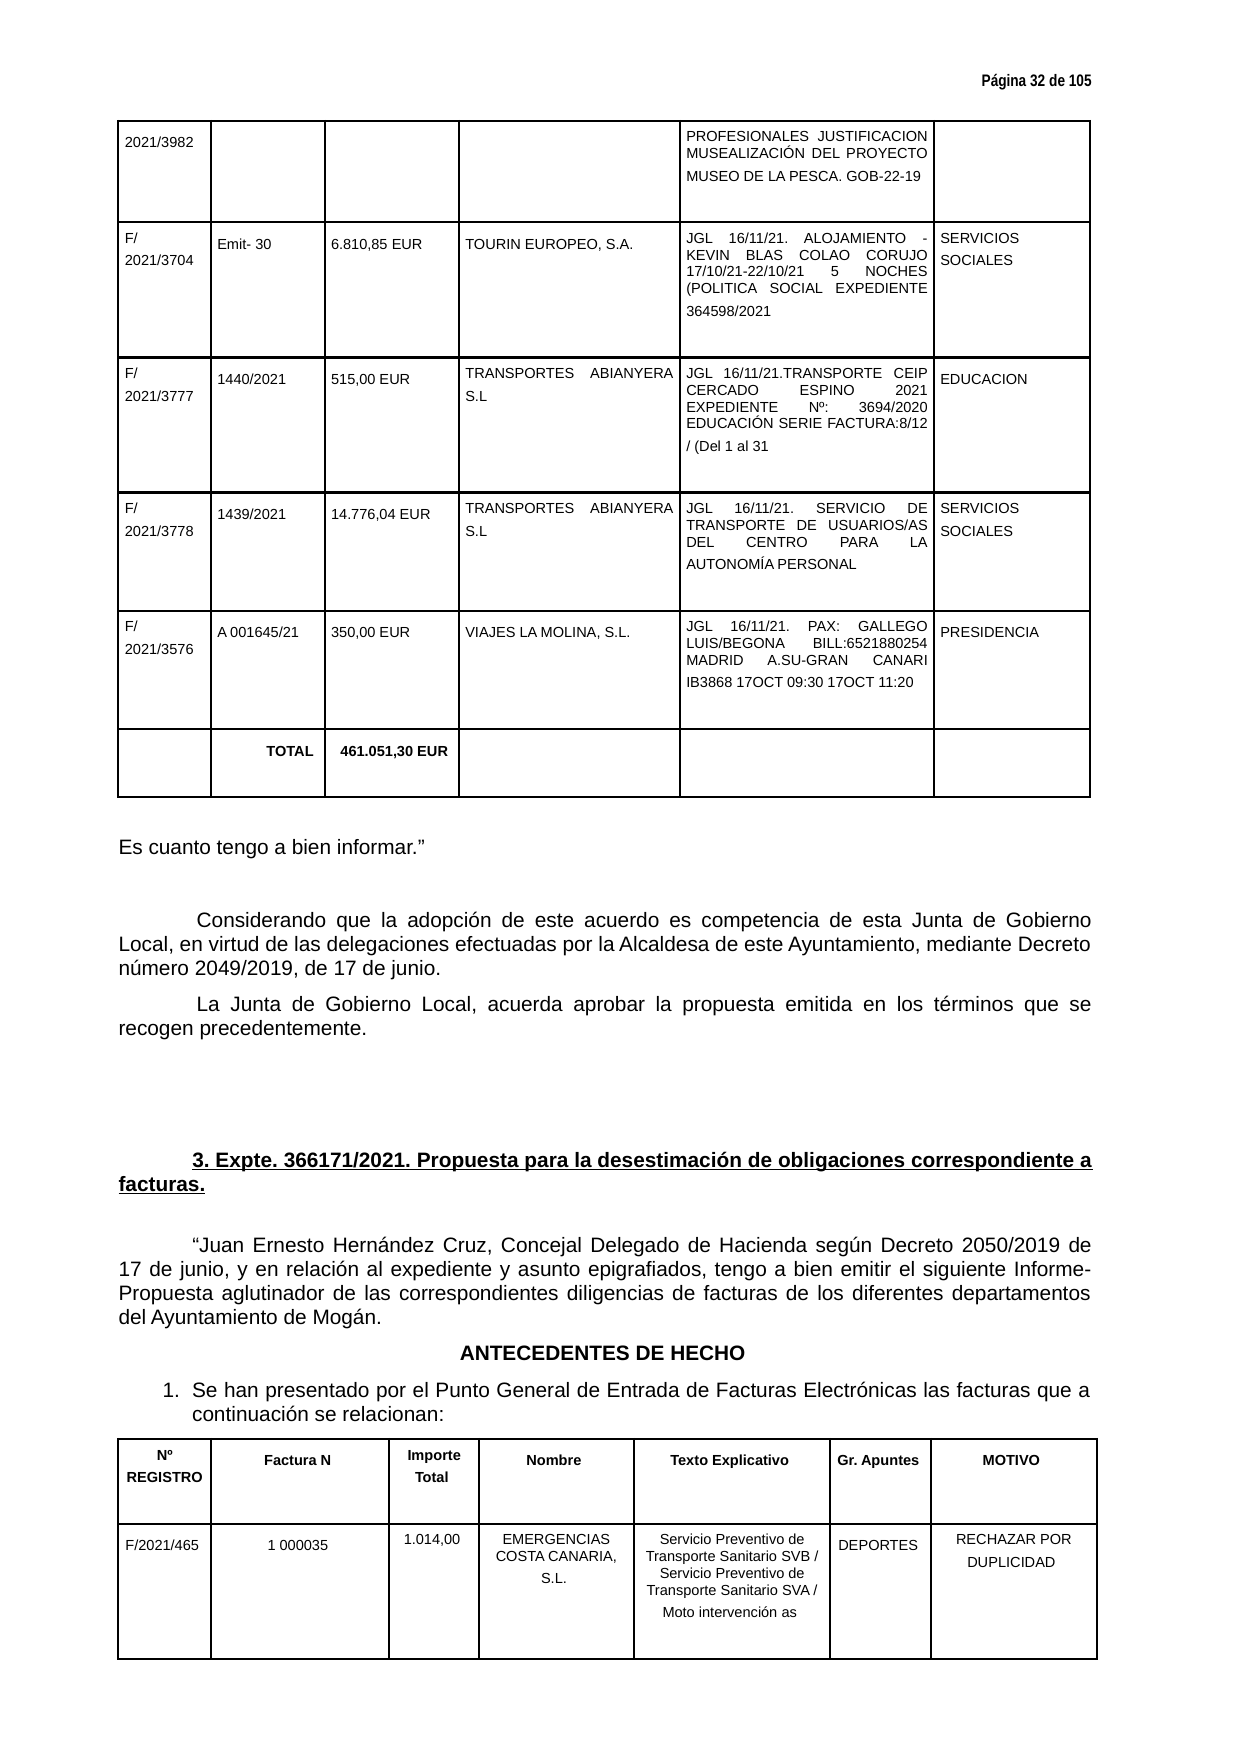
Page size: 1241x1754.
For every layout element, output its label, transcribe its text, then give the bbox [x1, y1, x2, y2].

table_cell [460, 730, 679, 796]
table_cell SERVICIOS SOCIALES [935, 494, 1089, 610]
table_header Importe Total [390, 1440, 478, 1523]
table_cell [935, 122, 1089, 221]
table_cell PRESIDENCIA [935, 612, 1089, 728]
table_header Nº REGISTRO [119, 1440, 210, 1523]
text “Juan Ernesto Hernández Cruz, Concejal Delegado de Hacienda según Decreto 2050/2019 de 17 de junio, y en relación al expediente y asunto epigrafiados, tengo a bien emitir el siguiente Informe-Propuesta aglutinador de las correspondientes diligencias de facturas de los diferentes departamentos del Ayuntamiento de Mogán. [118, 1233, 1092, 1328]
table_cell TOTAL [212, 730, 324, 796]
table_cell Servicio Preventivo de Transporte Sanitario SVB / Servicio Preventivo de Transporte Sanitario SVA / Moto intervención as [635, 1525, 829, 1658]
table_cell 2021/3982 [119, 122, 210, 221]
table_header Factura N [212, 1440, 388, 1523]
table_cell RECHAZAR POR DUPLICIDAD [932, 1525, 1096, 1658]
table_header Nombre [480, 1440, 633, 1523]
table_cell [935, 730, 1089, 796]
table_header Gr. Apuntes [831, 1440, 930, 1523]
table_cell [460, 122, 679, 221]
table_cell Emit- 30 [212, 223, 324, 356]
table_cell SERVICIOS SOCIALES [935, 223, 1089, 356]
table_cell EMERGENCIAS COSTA CANARIA, S.L. [480, 1525, 633, 1658]
list Se han presentado por el Punto General de Entrada de Facturas Electrónicas las facturas que a continuación se relacionan: [162, 1377, 1092, 1425]
table_cell TRANSPORTES ABIANYERA S.L [460, 494, 679, 610]
table_cell F/2021/465 [119, 1525, 210, 1658]
text La Junta de Gobierno Local, acuerda aprobar la propuesta emitida en los términos que se recogen precedentemente. [118, 992, 1092, 1040]
table_cell EDUCACION [935, 359, 1089, 491]
table_cell JGL 16/11/21.TRANSPORTE CEIP CERCADO ESPINO 2021 EXPEDIENTE Nº: 3694/2020 EDUCACIÓN SERIE FACTURA:8/12 / (Del 1 al 31 [681, 359, 933, 491]
text Considerando que la adopción de este acuerdo es competencia de esta Junta de Gobierno Local, en virtud de las delegaciones efectuadas por la Alcaldesa de este Ayuntamiento, mediante Decreto número 2049/2019, de 17 de junio. [118, 908, 1092, 979]
table_cell 6.810,85 EUR [326, 223, 458, 356]
table_cell [212, 122, 324, 221]
table_cell [681, 730, 933, 796]
table_cell 515,00 EUR [326, 359, 458, 491]
table_cell 461.051,30 EUR [326, 730, 458, 796]
table_header MOTIVO [932, 1440, 1096, 1523]
table_cell 1 000035 [212, 1525, 388, 1658]
table_cell JGL 16/11/21. ALOJAMIENTO - KEVIN BLAS COLAO CORUJO 17/10/21-22/10/21 5 NOCHES (POLITICA SOCIAL EXPEDIENTE 364598/2021 [681, 223, 933, 356]
table_cell 1.014,00 [390, 1525, 478, 1658]
table_cell 14.776,04 EUR [326, 494, 458, 610]
table_cell 1440/2021 [212, 359, 324, 491]
table_cell A 001645/21 [212, 612, 324, 728]
table_cell TRANSPORTES ABIANYERA S.L [460, 359, 679, 491]
table_cell VIAJES LA MOLINA, S.L. [460, 612, 679, 728]
table_cell JGL 16/11/21. PAX: GALLEGO LUIS/BEGONA BILL:6521880254 MADRID A.SU-GRAN CANARI IB3868 17OCT 09:30 17OCT 11:20 [681, 612, 933, 728]
table_cell JGL 16/11/21. SERVICIO DE TRANSPORTE DE USUARIOS/AS DEL CENTRO PARA LA AUTONOMÍA PERSONAL [681, 494, 933, 610]
table_cell 350,00 EUR [326, 612, 458, 728]
table_cell 1439/2021 [212, 494, 324, 610]
table_cell [119, 730, 210, 796]
text Es cuanto tengo a bien informar.” [118, 835, 1092, 859]
text 3. Expte. 366171/2021. Propuesta para la desestimación de obligaciones correspondiente a facturas. [118, 1148, 1092, 1196]
table_cell [326, 122, 458, 221]
table_cell F/2021/3777 [119, 359, 210, 491]
table_cell F/2021/3704 [119, 223, 210, 356]
table_cell PROFESIONALES JUSTIFICACION MUSEALIZACIÓN DEL PROYECTO MUSEO DE LA PESCA. GOB-22-19 [681, 122, 933, 221]
table_cell TOURIN EUROPEO, S.A. [460, 223, 679, 356]
table_cell DEPORTES [831, 1525, 930, 1658]
text ANTECEDENTES DE HECHO [118, 1341, 1092, 1365]
table_header Texto Explicativo [635, 1440, 829, 1523]
table_cell F/2021/3778 [119, 494, 210, 610]
table_cell F/2021/3576 [119, 612, 210, 728]
